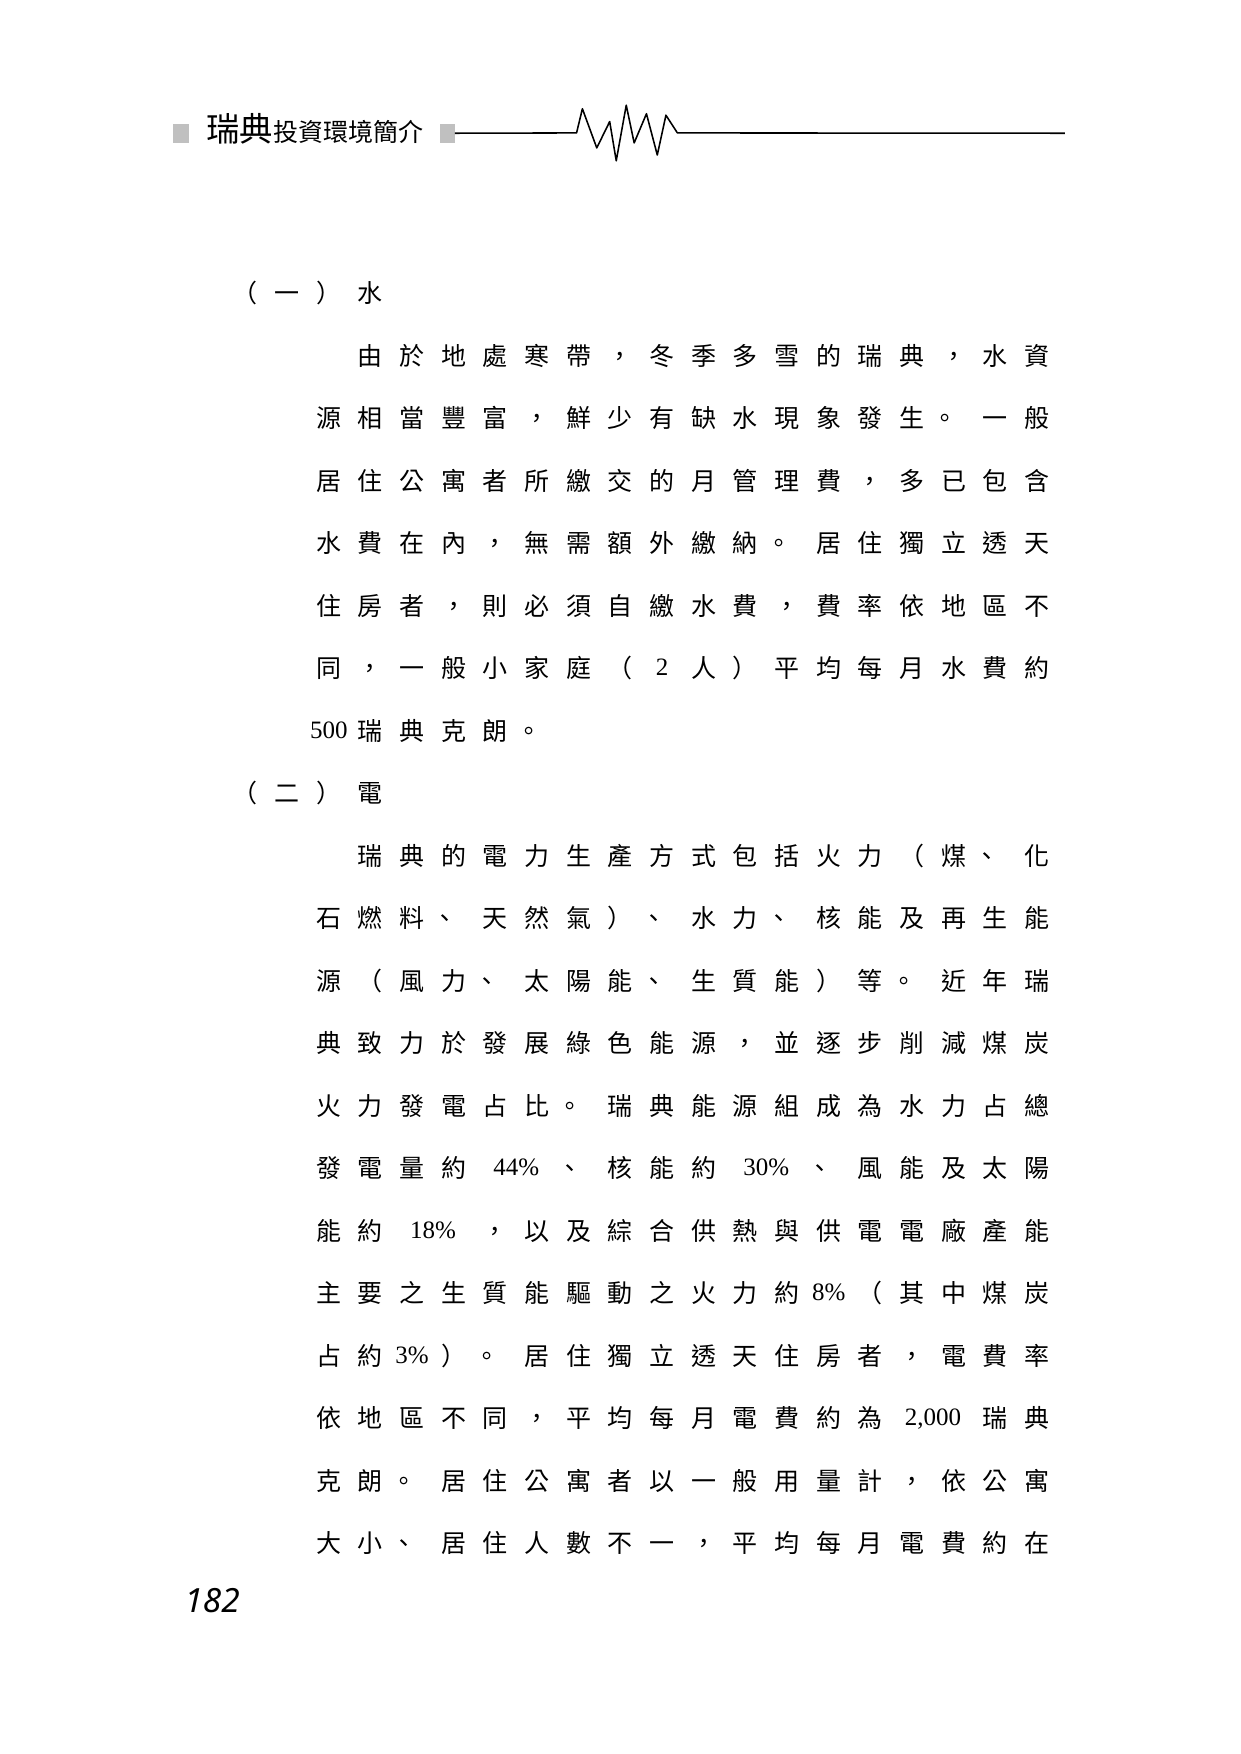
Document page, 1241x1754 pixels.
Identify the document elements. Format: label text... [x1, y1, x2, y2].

text 由於地處寒帶，冬季多雪的瑞典，水資源相當豐富，鮮少有缺水現象發生。一般居住公寓者所繳交的月管理費，多已包含水費在內，無需額外繳納。居住獨立透天住房者，則必須自繳水費，費率依地區不同，一般小家庭（2人）平均每月水費約500瑞典克朗。 [281, 313, 1058, 750]
text （二）電 [207, 750, 1058, 813]
text 瑞典的電力生產方式包括火力（煤、化石燃料、天然氣）、水力、核能及再生能源（風力、太陽能、生質能）等。近年瑞典致力於發展綠色能源，並逐步削減煤炭火力發電占比。瑞典能源組成為水力占總發電量約44%、核能約30%、風能及太陽能約18%，以及綜合供熱與供電電廠產能主要之生質能驅動之火力約8%（其中煤炭占約3%）。居住獨立透天住房者，電費率依地區不同，平均每月電費約為2,000瑞典克朗。居住公寓者以一般用量計，依公寓大小、居住人數不一，平均每月電費約在 [281, 813, 1058, 1563]
text （一）水 [207, 250, 1058, 313]
